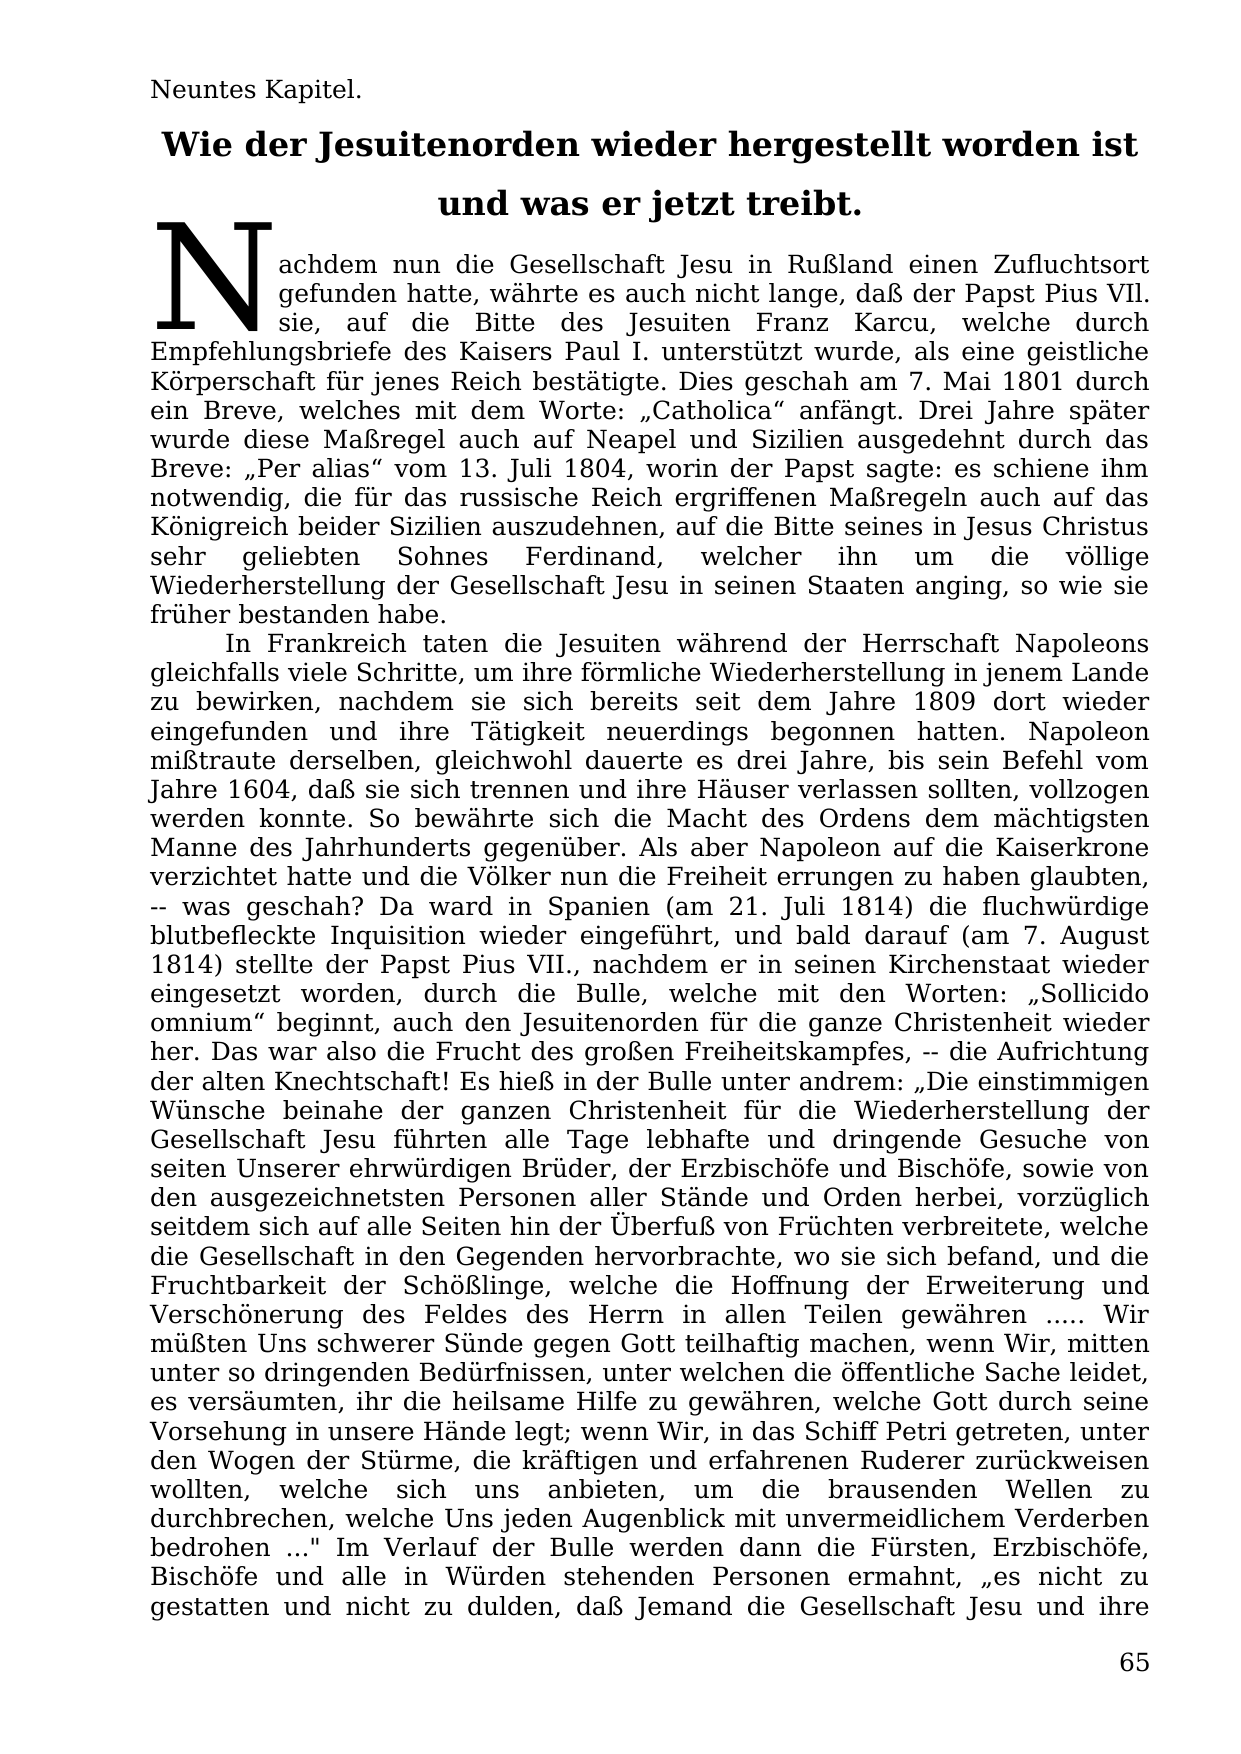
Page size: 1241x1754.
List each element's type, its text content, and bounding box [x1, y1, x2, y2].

text Nachdem nun die Gesellschaft Jesu in Rußland einen Zufluchtsort gefunden hatte, währte es auch nicht lange, daß der Papst Pius VIl. sie, auf die Bitte des Jesuiten Franz Karcu, welche durch Empfehlungsbriefe des Kaisers Paul I. unterstützt wurde, als eine geistliche Körperschaft für jenes Reich bestätigte. Dies geschah am 7. Mai 1801 durch ein Breve, welches mit dem Worte: „Catholica“ anfängt. Drei Jahre später wurde diese Maßregel auch auf Neapel und Sizilien ausgedehnt durch das Breve: „Per alias“ vom 13. Juli 1804, worin der Papst sagte: es schiene ihm notwendig, die für das russische Reich ergriffenen Maßregeln auch auf das Königreich beider Sizilien auszudehnen, auf die Bitte seines in Jesus Christus sehr geliebten Sohnes Ferdinand, welcher ihn um die völlige Wiederherstellung der Gesellschaft Jesu in seinen Staaten anging, so wie sie früher bestanden habe. [150, 223, 1151, 629]
text In Frankreich taten die Jesuiten während der Herrschaft Napoleons gleichfalls viele Schritte, um ihre förmliche Wiederherstellung in jenem Lande zu bewirken, nachdem sie sich bereits seit dem Jahre 1809 dort wieder eingefunden und ihre Tätigkeit neuerdings begonnen hatten. Napoleon mißtraute derselben, gleichwohl dauerte es drei Jahre, bis sein Befehl vom Jahre 1604, daß sie sich trennen und ihre Häuser verlassen sollten, vollzogen werden konnte. So bewährte sich die Macht des Ordens dem mächtigsten Manne des Jahrhunderts gegenüber. Als aber Napoleon auf die Kaiserkrone verzichtet hatte und die Völker nun die Freiheit errungen zu haben glaubten, -- was geschah? Da ward in Spanien (am 21. Juli 1814) die fluchwürdige blutbefleckte Inquisition wieder eingeführt, und bald darauf (am 7. August 1814) stellte der Papst Pius VII., nachdem er in seinen Kirchenstaat wieder eingesetzt worden, durch die Bulle, welche mit den Worten: „Sollicido omnium“ beginnt, auch den Jesuitenorden für die ganze Christenheit wieder her. Das war also die Frucht des großen Freiheitskampfes, -- die Aufrichtung der alten Knechtschaft! Es hieß in der Bulle unter andrem: „Die einstimmigen Wünsche beinahe der ganzen Christenheit für die Wiederherstellung der Gesellschaft Jesu führten alle Tage lebhafte und dringende Gesuche von seiten Unserer ehrwürdigen Brüder, der Erzbischöfe und Bischöfe, sowie von den ausgezeichnetsten Personen aller Stände und Orden herbei, vorzüglich seitdem sich auf alle Seiten hin der Überfuß von Früchten verbreitete, welche die Gesellschaft in den Gegenden hervorbrachte, wo sie sich befand, und die Fruchtbarkeit der Schößlinge, welche die Hoffnung der Erweiterung und Verschönerung des Feldes des Herrn in allen Teilen gewähren ..... Wir müßten Uns schwerer Sünde gegen Gott teilhaftig machen, wenn Wir, mitten unter so dringenden Bedürfnissen, unter welchen die öffentliche Sache leidet, es versäumten, ihr die heilsame Hilfe zu gewähren, welche Gott durch seine Vorsehung in unsere Hände legt; wenn Wir, in das Schiff Petri getreten, unter den Wogen der Stürme, die kräftigen und erfahrenen Ruderer zurückweisen wollten, welche sich uns anbieten, um die brausenden Wellen zu durchbrechen, welche Uns jeden Augenblick mit unvermeidlichem Verderben bedrohen ..." Im Verlauf der Bulle werden dann die Fürsten, Erzbischöfe, Bischöfe und alle in Würden stehenden Personen ermahnt, „es nicht zu gestatten und nicht zu dulden, daß Jemand die Gesellschaft Jesu und ihre [150, 629, 1151, 1621]
text Wie der Jesuitenorden wieder hergestellt worden ist und was er jetzt treibt. [150, 104, 1151, 223]
text Neuntes Kapitel. [150, 75, 1151, 104]
